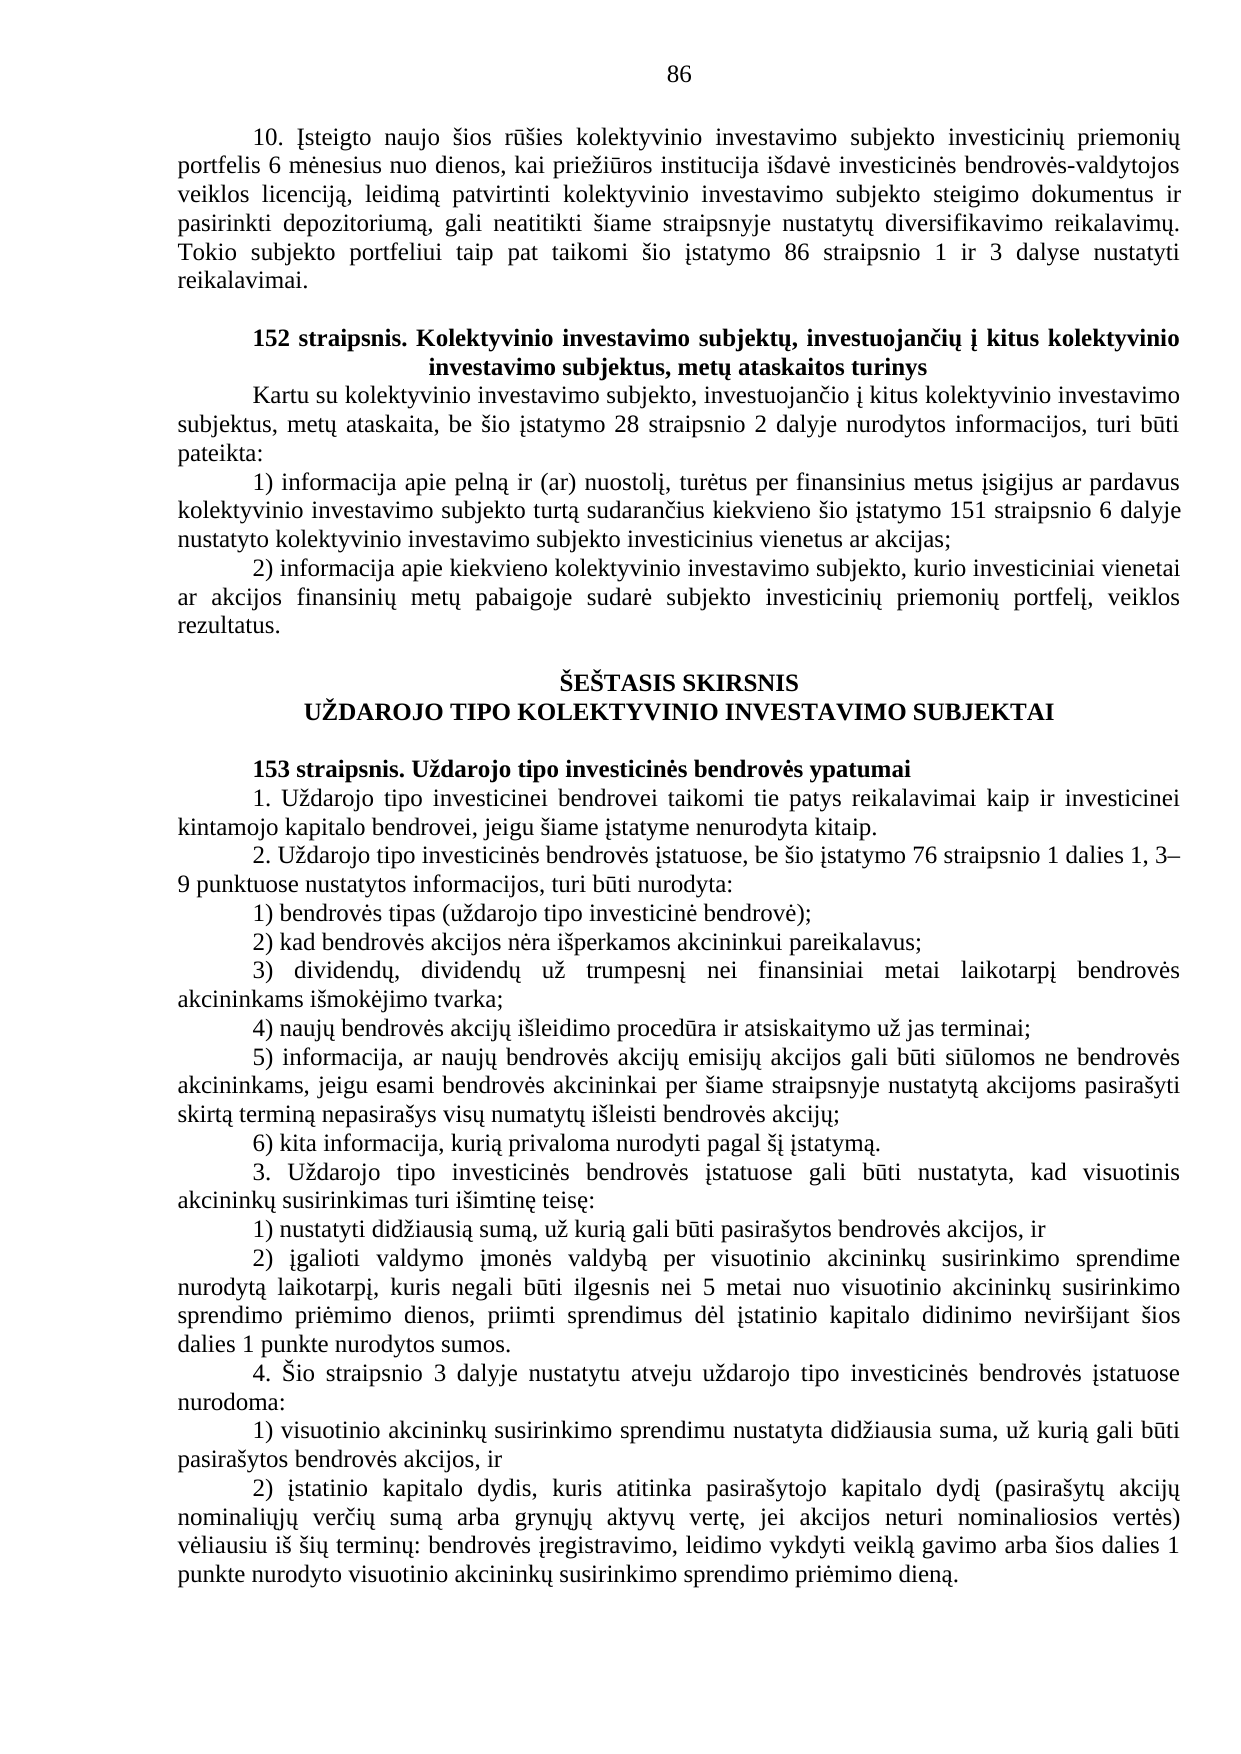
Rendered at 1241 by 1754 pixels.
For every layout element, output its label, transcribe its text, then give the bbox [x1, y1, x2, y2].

text 5) informacija, ar naujų bendrovės akcijų emisijų akcijos gali būti siūlomos ne bendrovės akcininkams, jeigu esami bendrovės akcininkai per šiame straipsnyje nustatytą akcijoms pasirašyti skirtą terminą nepasirašys visų numatytų išleisti bendrovės akcijų; [177, 1042, 1181, 1128]
text 153 straipsnis. Uždarojo tipo investicinės bendrovės ypatumai [252, 754, 1181, 783]
text Kartu su kolektyvinio investavimo subjekto, investuojančio į kitus kolektyvinio investavimo subjektus, metų ataskaita, be šio įstatymo 28 straipsnio 2 dalyje nurodytos informacijos, turi būti pateikta: [177, 381, 1181, 467]
text 1. Uždarojo tipo investicinei bendrovei taikomi tie patys reikalavimai kaip ir investicinei kintamojo kapitalo bendrovei, jeigu šiame įstatyme nenurodyta kitaip. [177, 783, 1181, 841]
text 2) įgalioti valdymo įmonės valdybą per visuotinio akcininkų susirinkimo sprendime nurodytą laikotarpį, kuris negali būti ilgesnis nei 5 metai nuo visuotinio akcininkų susirinkimo sprendimo priėmimo dienos, priimti sprendimus dėl įstatinio kapitalo didinimo neviršijant šios dalies 1 punkte nurodytos sumos. [177, 1243, 1181, 1358]
text 2) kad bendrovės akcijos nėra išperkamos akcininkui pareikalavus; [177, 927, 1181, 956]
text 3) dividendų, dividendų už trumpesnį nei finansiniai metai laikotarpį bendrovės akcininkams išmokėjimo tvarka; [177, 956, 1181, 1013]
text 4. Šio straipsnio 3 dalyje nustatytu atveju uždarojo tipo investicinės bendrovės įstatuose nurodoma: [177, 1358, 1181, 1416]
text 4) naujų bendrovės akcijų išleidimo procedūra ir atsiskaitymo už jas terminai; [177, 1013, 1181, 1042]
text UŽDAROJO TIPO KOLEKTYVINIO INVESTAVIMO SUBJEKTAI [177, 697, 1181, 726]
text 2) informacija apie kiekvieno kolektyvinio investavimo subjekto, kurio investiciniai vienetai ar akcijos finansinių metų pabaigoje sudarė subjekto investicinių priemonių portfelį, veiklos rezultatus. [177, 553, 1181, 639]
text 1) informacija apie pelną ir (ar) nuostolį, turėtus per finansinius metus įsigijus ar pardavus kolektyvinio investavimo subjekto turtą sudarančius kiekvieno šio įstatymo 151 straipsnio 6 dalyje nustatyto kolektyvinio investavimo subjekto investicinius vienetus ar akcijas; [177, 467, 1181, 553]
text 10. Įsteigto naujo šios rūšies kolektyvinio investavimo subjekto investicinių priemonių portfelis 6 mėnesius nuo dienos, kai priežiūros institucija išdavė investicinės bendrovės-valdytojos veiklos licenciją, leidimą patvirtinti kolektyvinio investavimo subjekto steigimo dokumentus ir pasirinkti depozitoriumą, gali neatitikti šiame straipsnyje nustatytų diversifikavimo reikalavimų. Tokio subjekto portfeliui taip pat taikomi šio įstatymo 86 straipsnio 1 ir 3 dalyse nustatyti reikalavimai. [177, 122, 1181, 294]
text 3. Uždarojo tipo investicinės bendrovės įstatuose gali būti nustatyta, kad visuotinis akcininkų susirinkimas turi išimtinę teisę: [177, 1157, 1181, 1214]
text 1) nustatyti didžiausią sumą, už kurią gali būti pasirašytos bendrovės akcijos, ir [177, 1214, 1181, 1243]
text 6) kita informacija, kurią privaloma nurodyti pagal šį įstatymą. [177, 1128, 1181, 1157]
text 2) įstatinio kapitalo dydis, kuris atitinka pasirašytojo kapitalo dydį (pasirašytų akcijų nominaliųjų verčių sumą arba grynųjų aktyvų vertę, jei akcijos neturi nominaliosios vertės) vėliausiu iš šių terminų: bendrovės įregistravimo, leidimo vykdyti veiklą gavimo arba šios dalies 1 punkte nurodyto visuotinio akcininkų susirinkimo sprendimo priėmimo dieną. [177, 1473, 1181, 1588]
text ŠEŠTASIS SKIRSNIS [177, 668, 1181, 697]
text 152 straipsnis. Kolektyvinio investavimo subjektų, investuojančių į kitus kolektyvinio investavimo subjektus, metų ataskaitos turinys [252, 323, 1181, 381]
text 1) bendrovės tipas (uždarojo tipo investicinė bendrovė); [177, 898, 1181, 927]
text 1) visuotinio akcininkų susirinkimo sprendimu nustatyta didžiausia suma, už kurią gali būti pasirašytos bendrovės akcijos, ir [177, 1416, 1181, 1473]
text 2. Uždarojo tipo investicinės bendrovės įstatuose, be šio įstatymo 76 straipsnio 1 dalies 1, 3–9 punktuose nustatytos informacijos, turi būti nurodyta: [177, 841, 1181, 898]
